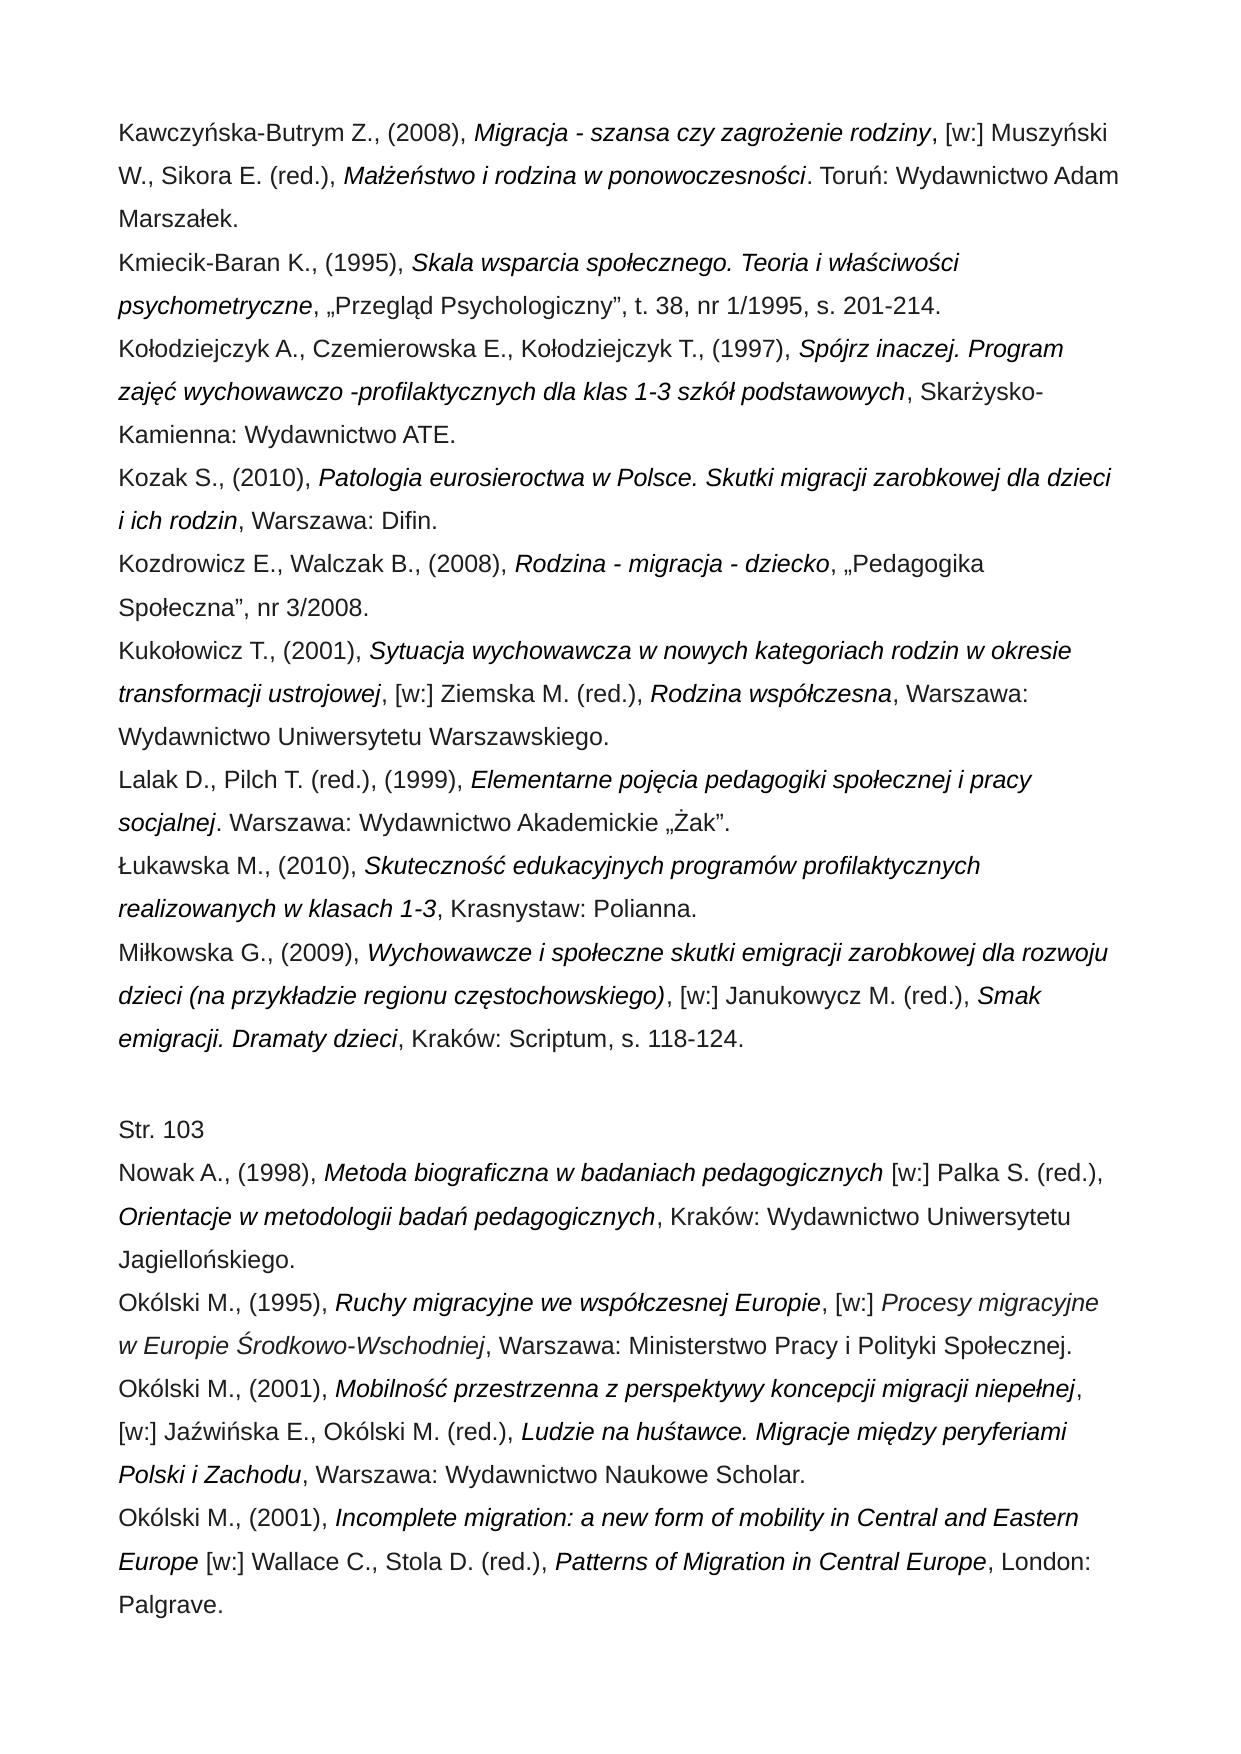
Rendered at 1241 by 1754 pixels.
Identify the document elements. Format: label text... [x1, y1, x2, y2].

text Str. 103 [118, 1115, 1122, 1144]
text Łukawska M., (2010), Skuteczność edukacyjnych programów profilaktycznych realizowanych w klasach 1-3, Krasnystaw: Polianna. [118, 851, 1122, 923]
text Nowak A., (1998), Metoda biograficzna w badaniach pedagogicznych [w:] Palka S. (red.), Orientacje w metodologii badań pedagogicznych, Kraków: Wydawnictwo Uniwersytetu Jagiellońskiego. [118, 1158, 1122, 1273]
text Okólski M., (2001), Incomplete migration: a new form of mobility in Central and Eastern Europe [w:] Wallace C., Stola D. (red.), Patterns of Migration in Central Europe, London: Palgrave. [118, 1503, 1122, 1618]
text Okólski M., (2001), Mobilność przestrzenna z perspektywy koncepcji migracji niepełnej, [w:] Jaźwińska E., Okólski M. (red.), Ludzie na huśtawce. Migracje między peryferiami Polski i Zachodu, Warszawa: Wydawnictwo Naukowe Scholar. [118, 1374, 1122, 1489]
text Kmiecik-Baran K., (1995), Skala wsparcia społecznego. Teoria i właściwości psychometryczne, „Przegląd Psychologiczny”, t. 38, nr 1/1995, s. 201-214. [118, 247, 1122, 319]
text Kozak S., (2010), Patologia eurosieroctwa w Polsce. Skutki migracji zarobkowej dla dzieci i ich rodzin, Warszawa: Difin. [118, 463, 1122, 535]
text Kukołowicz T., (2001), Sytuacja wychowawcza w nowych kategoriach rodzin w okresie transformacji ustrojowej, [w:] Ziemska M. (red.), Rodzina współczesna, Warszawa: Wydawnictwo Uniwersytetu Warszawskiego. [118, 636, 1122, 751]
text Kawczyńska-Butrym Z., (2008), Migracja - szansa czy zagrożenie rodziny, [w:] Muszyński W., Sikora E. (red.), Małżeństwo i rodzina w ponowoczesności. Toruń: Wydawnictwo Adam Marszałek. [118, 118, 1122, 233]
text Lalak D., Pilch T. (red.), (1999), Elementarne pojęcia pedagogiki społecznej i pracy socjalnej. Warszawa: Wydawnictwo Akademickie „Żak”. [118, 765, 1122, 837]
text Kołodziejczyk A., Czemierowska E., Kołodziejczyk T., (1997), Spójrz inaczej. Program zajęć wychowawczo -profilaktycznych dla klas 1-3 szkół podstawowych, Skarżysko-Kamienna: Wydawnictwo ATE. [118, 334, 1122, 449]
text Kozdrowicz E., Walczak B., (2008), Rodzina - migracja - dziecko, „Pedagogika Społeczna”, nr 3/2008. [118, 549, 1122, 621]
text Okólski M., (1995), Ruchy migracyjne we współczesnej Europie, [w:] Procesy migracyjne w Europie Środkowo-Wschodniej, Warszawa: Ministerstwo Pracy i Polityki Społecznej. [118, 1288, 1122, 1360]
text Miłkowska G., (2009), Wychowawcze i społeczne skutki emigracji zarobkowej dla rozwoju dzieci (na przykładzie regionu częstochowskiego), [w:] Janukowycz M. (red.), Smak emigracji. Dramaty dzieci, Kraków: Scriptum, s. 118-124. [118, 937, 1122, 1052]
